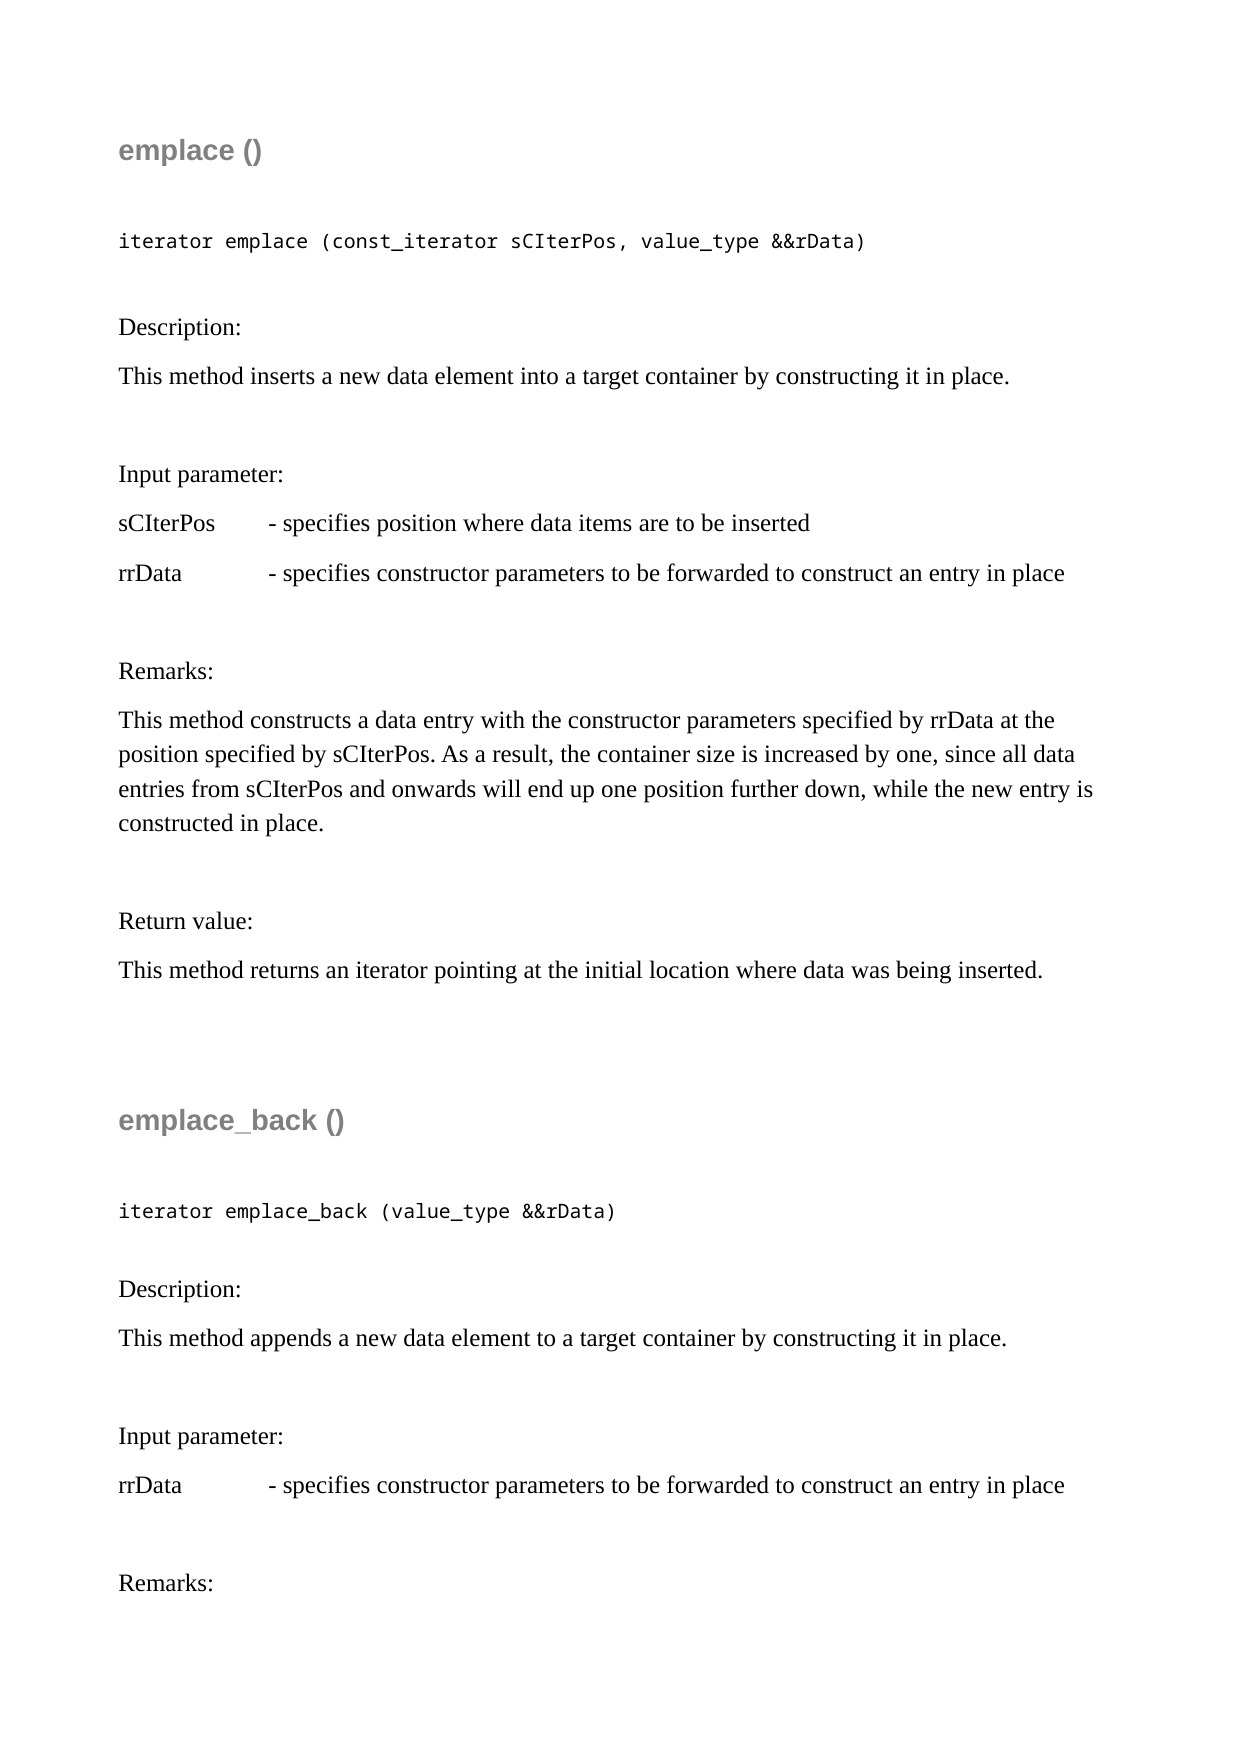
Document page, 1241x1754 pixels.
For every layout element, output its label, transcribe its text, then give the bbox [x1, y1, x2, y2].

text This method constructs a data entry with the constructor parameters specified by rrData at the position specified by sCIterPos. As a result, the container size is increased by one, since all data entries from sCIterPos and onwards will end up one position further down, while the new entry is constructed in place. [118, 705, 1122, 837]
text iterator emplace (const_iterator sCIterPos, value_type &&rData) [118, 228, 1122, 255]
text Remarks: [118, 656, 1122, 684]
text Return value: [118, 906, 1122, 935]
text Description: [118, 312, 1122, 341]
text This method appends a new data element to a target container by constructing it in place. [118, 1323, 1122, 1352]
subtitle emplace_back () [118, 1103, 1122, 1136]
text iterator emplace_back (value_type &&rData) [118, 1198, 1122, 1225]
text rrData - specifies constructor parameters to be forwarded to construct an entry in place [118, 558, 1122, 586]
text rrData - specifies constructor parameters to be forwarded to construct an entry in place [118, 1470, 1122, 1499]
text This method returns an iterator pointing at the initial location where data was being inserted. [118, 955, 1122, 984]
text sCIterPos - specifies position where data items are to be inserted [118, 508, 1122, 537]
text Description: [118, 1274, 1122, 1302]
text Input parameter: [118, 1421, 1122, 1450]
subtitle emplace () [118, 133, 1122, 166]
text Remarks: [118, 1568, 1122, 1597]
text This method inserts a new data element into a target container by constructing it in place. [118, 361, 1122, 390]
text Input parameter: [118, 459, 1122, 488]
